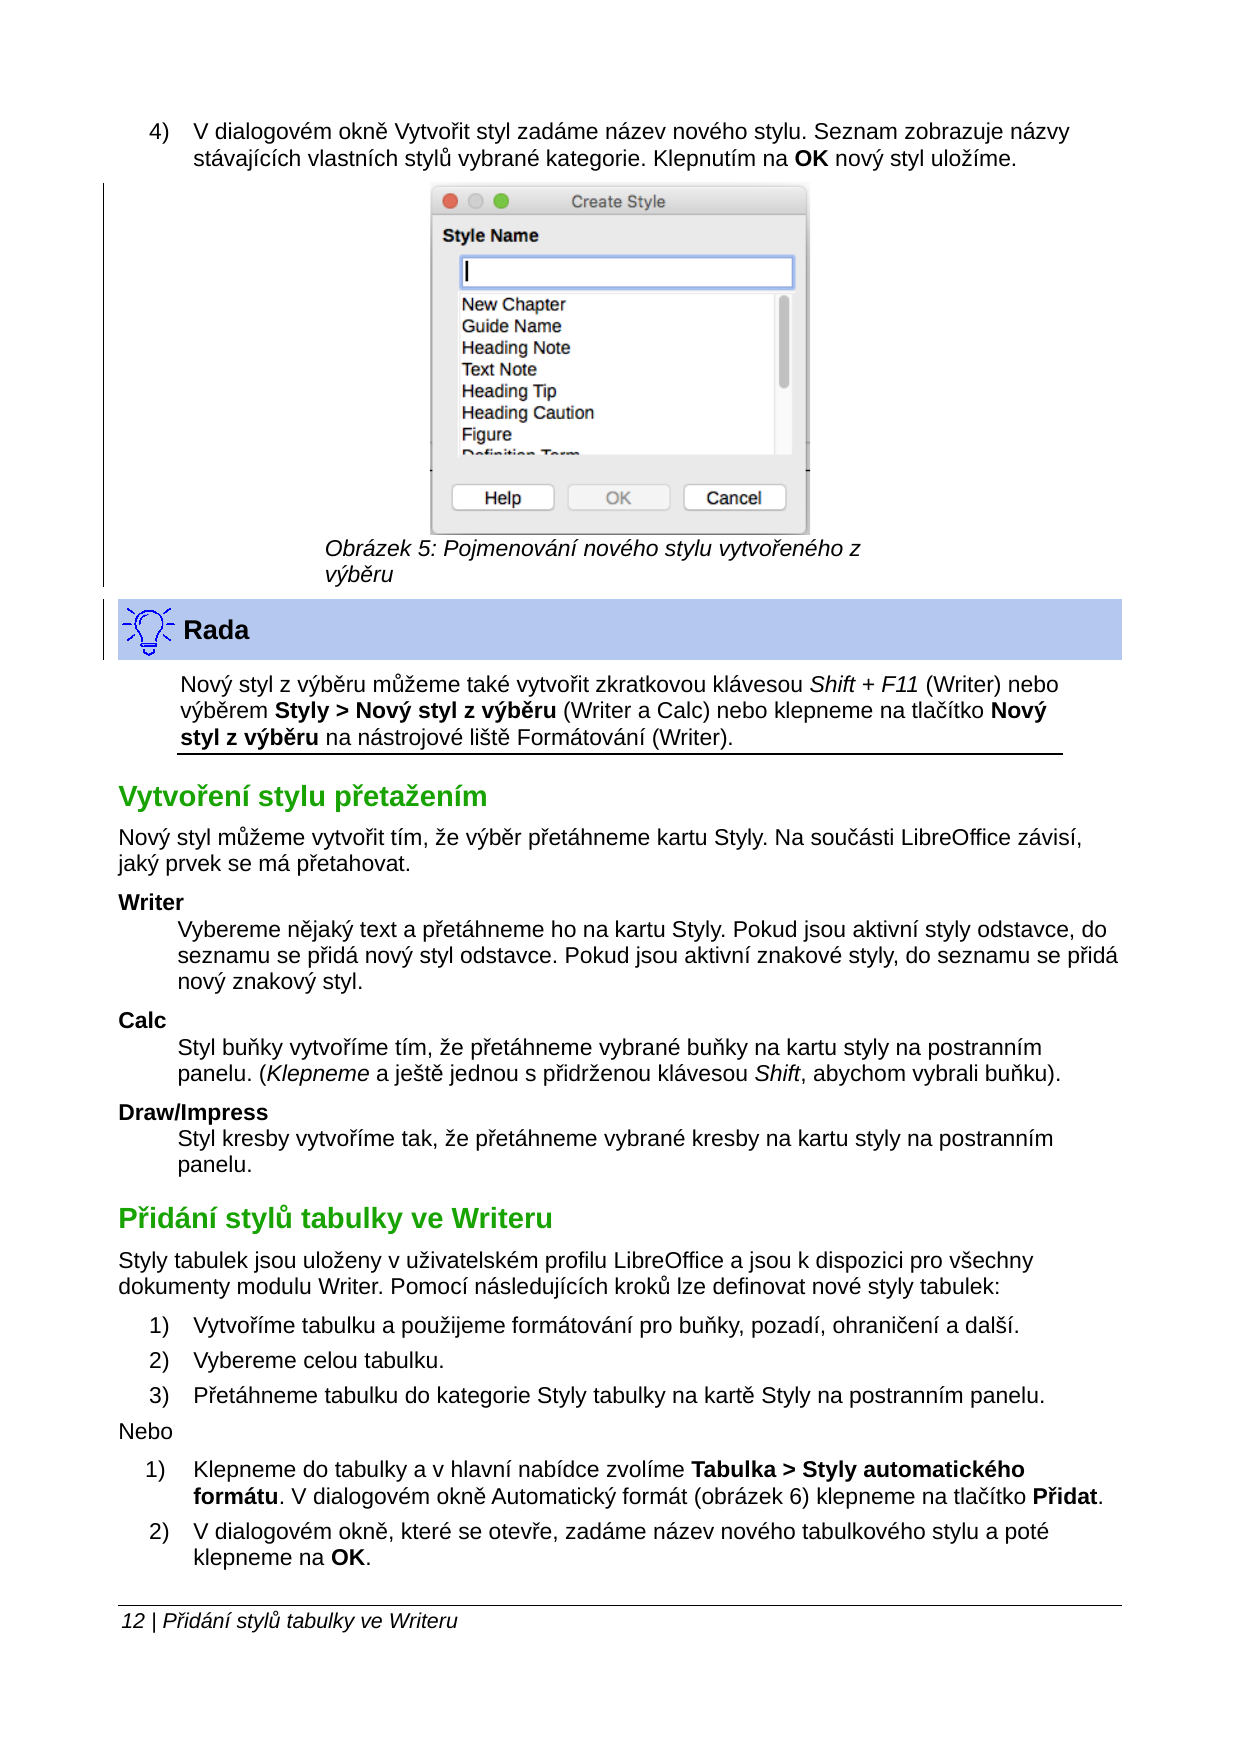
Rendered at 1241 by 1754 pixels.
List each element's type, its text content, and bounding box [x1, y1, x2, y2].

list V dialogovém okně Vytvořit styl zadáme název nového stylu. Seznam zobrazuje názvy stávajících vlastních stylů vybrané kategorie. Klepnutím na OK nový styl uložíme. [169, 118, 1122, 171]
picture [430, 182, 811, 535]
text Styl buňky vytvoříme tím, že přetáhneme vybrané buňky na kartu styly na postranním panelu. (Klepneme a ještě jednou s přidrženou klávesou Shift, abychom vybrali buňku). [177, 1033, 1122, 1086]
subtitle Rada [118, 599, 1122, 660]
text Draw/Impress [118, 1099, 1122, 1125]
text Writer [118, 889, 1122, 916]
list Přetáhneme tabulku do kategorie Styly tabulky na kartě Styly na postranním panelu. [169, 1382, 1122, 1409]
text Calc [118, 1007, 1122, 1033]
subtitle Přidání stylů tabulky ve Writeru [118, 1201, 1122, 1235]
text Nový styl můžeme vytvořit tím, že výběr přetáhneme kartu Styly. Na součásti LibreOffice závisí, jaký prvek se má přetahovat. [118, 824, 1122, 877]
text Obrázek 5: Pojmenování nového stylu vytvořeného z výběru [324, 535, 916, 587]
text Vybereme nějaký text a přetáhneme ho na kartu Styly. Pokud jsou aktivní styly odstavce, do seznamu se přidá nový styl odstavce. Pokud jsou aktivní znakové styly, do seznamu se přidá nový znakový styl. [177, 916, 1122, 995]
subtitle Vytvoření stylu přetažením [118, 779, 1122, 812]
list V dialogovém okně, které se otevře, zadáme název nového tabulkového stylu a poté klepneme na OK. [169, 1518, 1122, 1571]
list Vybereme celou tabulku. [169, 1347, 1122, 1373]
list Vytvoříme tabulku a použijeme formátování pro buňky, pozadí, ohraničení a další. [169, 1312, 1122, 1338]
picture [119, 600, 179, 660]
text Styl kresby vytvoříme tak, že přetáhneme vybrané kresby na kartu styly na postranním panelu. [177, 1125, 1122, 1178]
text Nový styl z výběru můžeme také vytvořit zkratkovou klávesou Shift + F11 (Writer) nebo výběrem Styly > Nový styl z výběru (Writer a Calc) nebo klepneme na tlačítko Nový styl z výběru na nástrojové liště Formátování (Writer). [177, 668, 1063, 753]
text Nebo [118, 1418, 1122, 1444]
list Klepneme do tabulky a v hlavní nabídce zvolíme Tabulka > Styly automatického formátu. V dialogovém okně Automatický formát (obrázek 6) klepneme na tlačítko Přidat. [165, 1456, 1122, 1509]
text Styly tabulek jsou uloženy v uživatelském profilu LibreOffice a jsou k dispozici pro všechny dokumenty modulu Writer. Pomocí následujících kroků lze definovat nové styly tabulek: [118, 1247, 1122, 1299]
